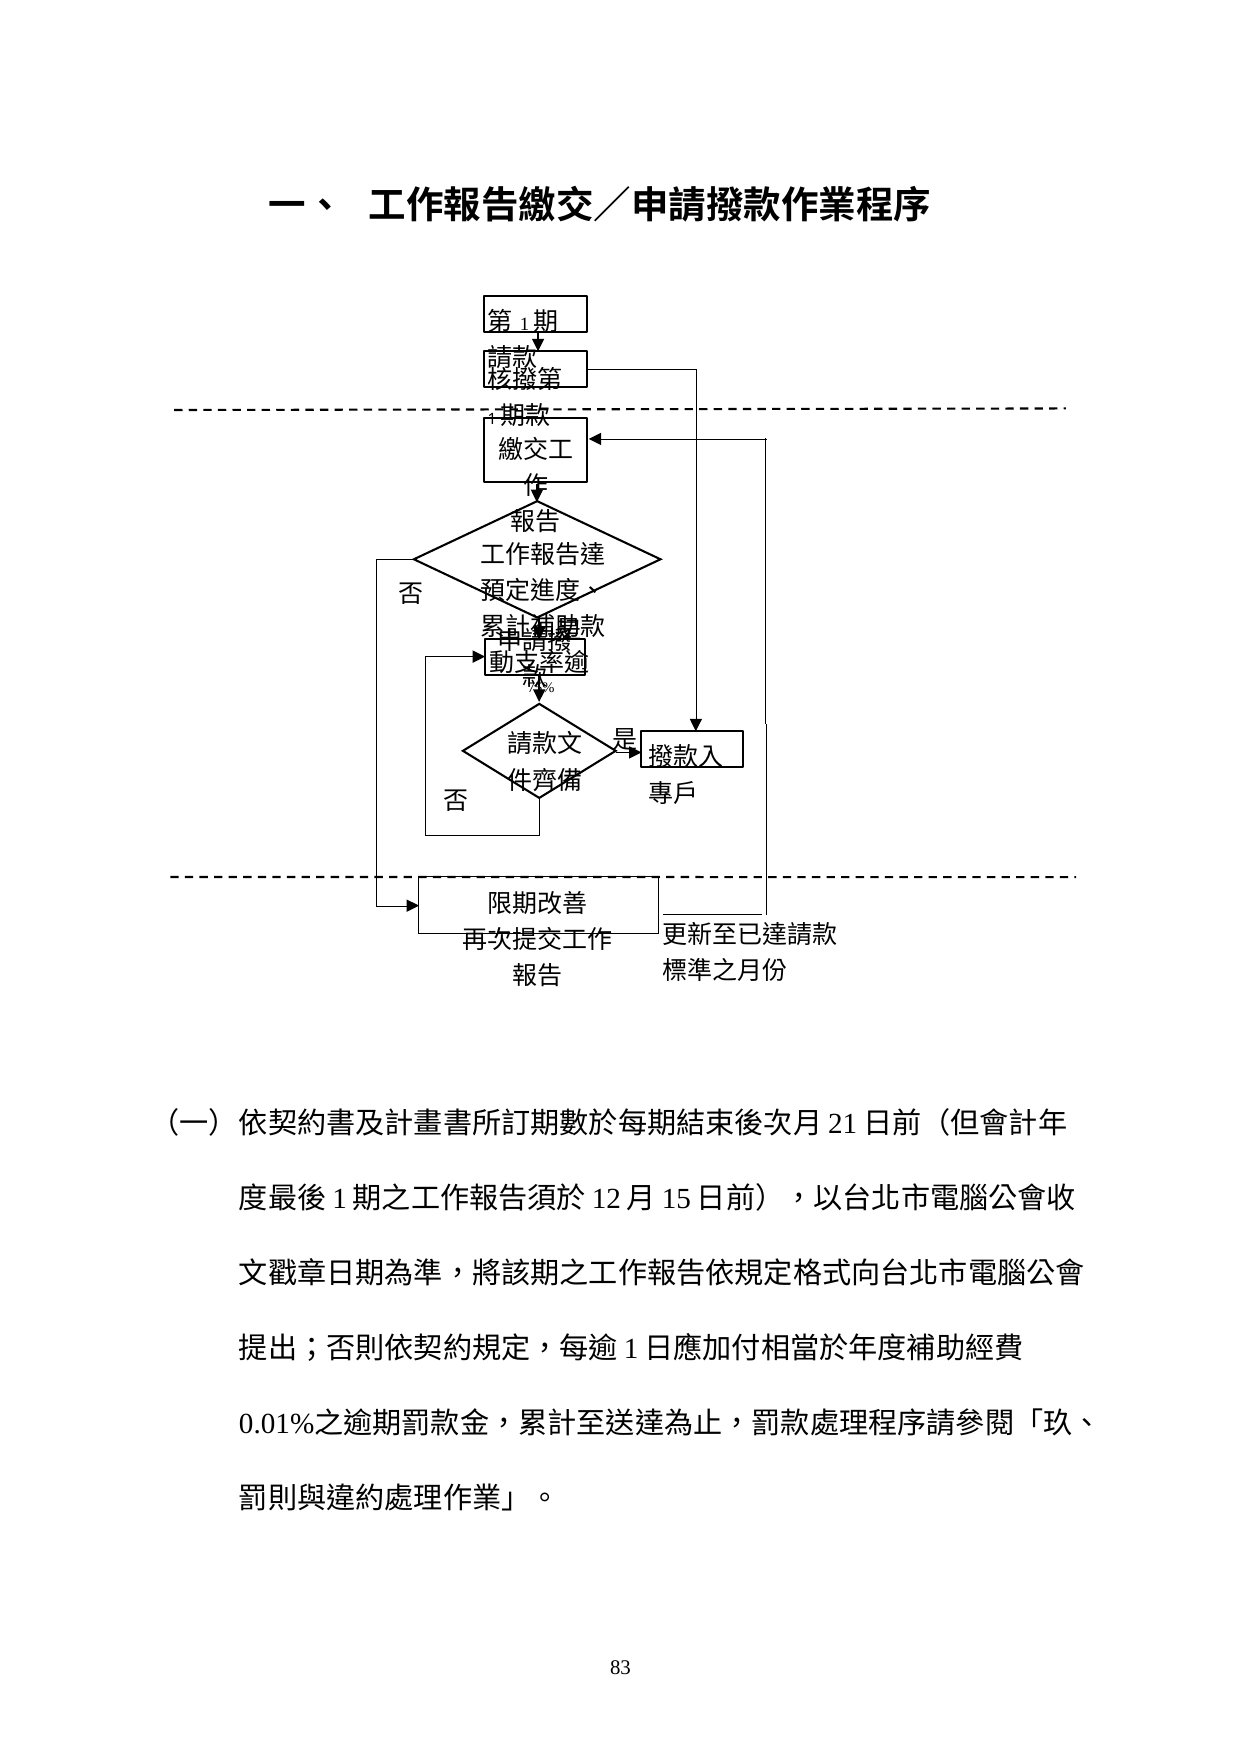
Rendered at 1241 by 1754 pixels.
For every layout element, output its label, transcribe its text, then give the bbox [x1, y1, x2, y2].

list 依契約書及計畫書所訂期數於每期結束後次月21日前（但會計年度最後1期之工作報告須於12月15日前），以台北市電腦公會收文戳章日期為準，將該期之工作報告依規定格式向台北市電腦公會提出；否則依契約規定，每逾1日應加付相當於年度補助經費0.01%之逾期罰款金，累計至送達為止，罰款處理程序請參閱「玖、罰則與違約處理作業」。 [150, 1083, 1090, 1533]
subtitle 工作報告繳交／申請撥款作業程序 [268, 164, 1090, 239]
